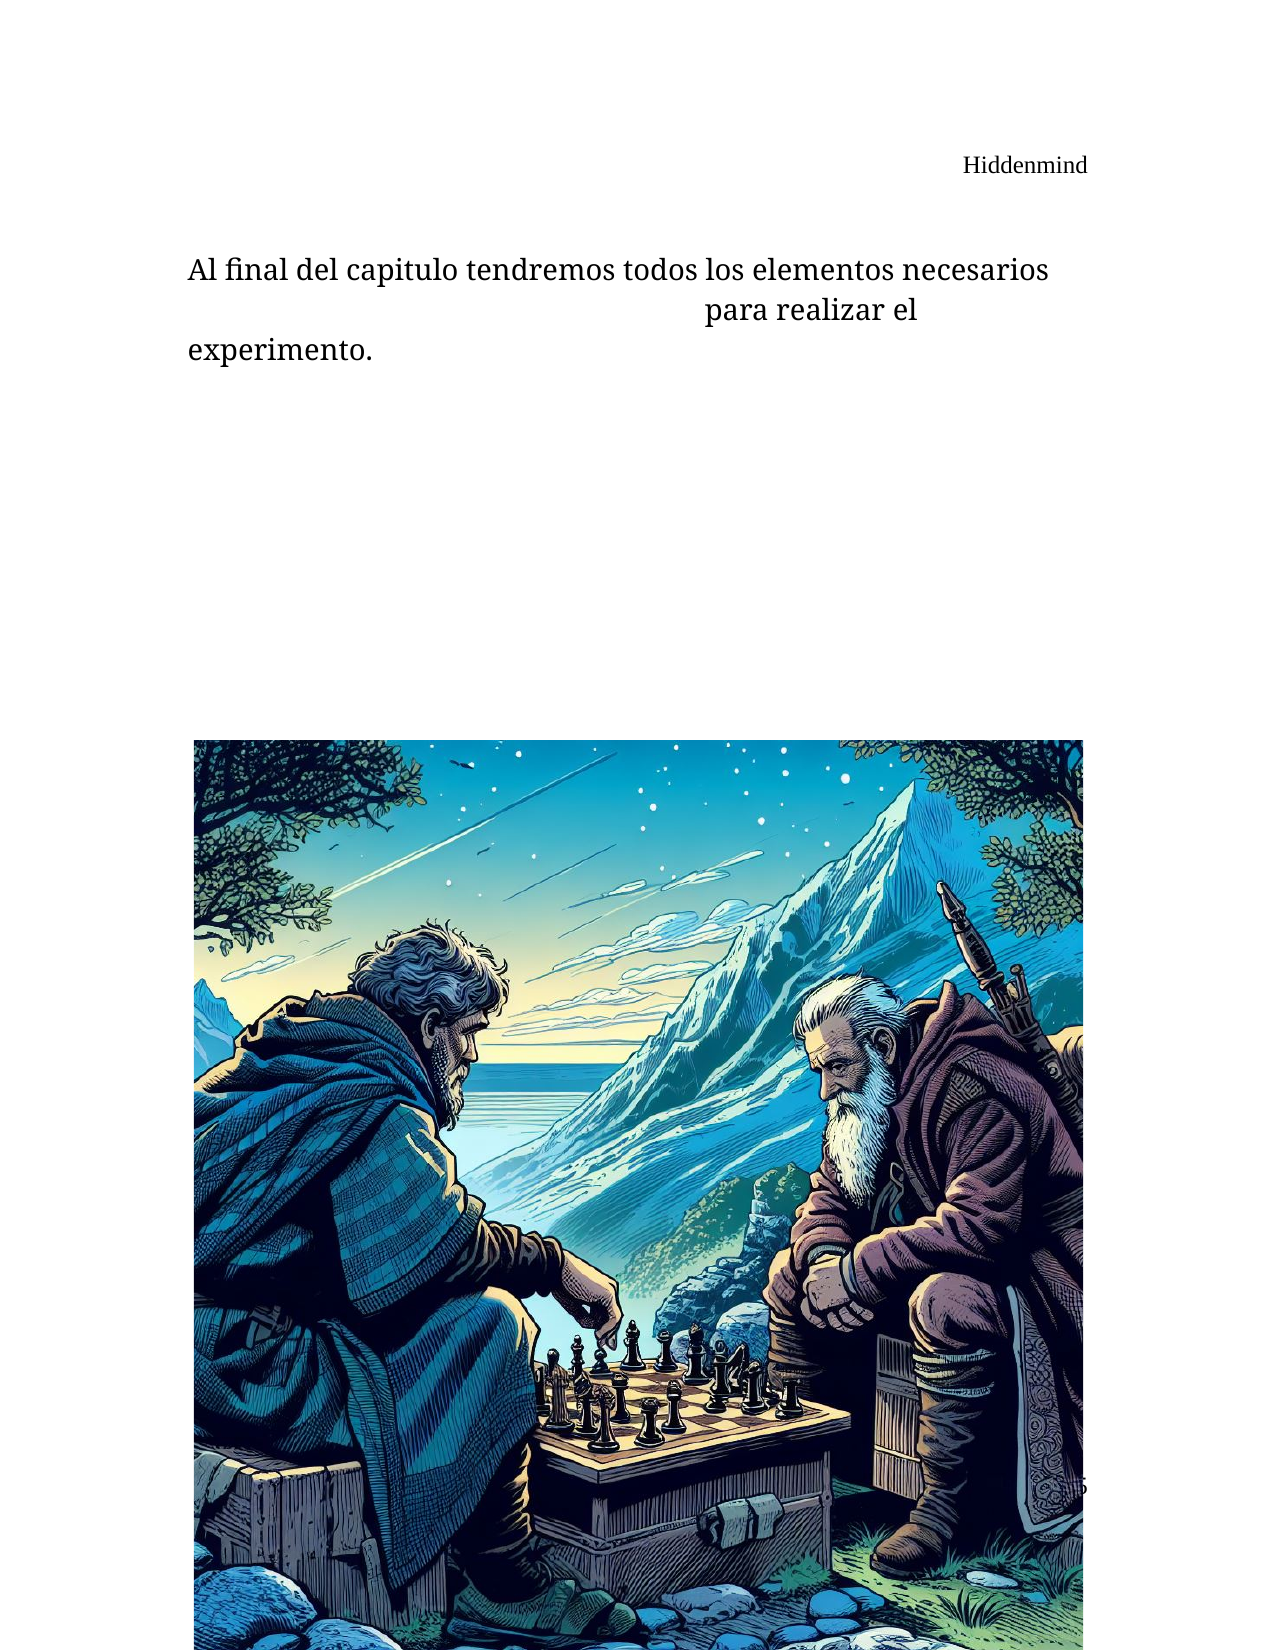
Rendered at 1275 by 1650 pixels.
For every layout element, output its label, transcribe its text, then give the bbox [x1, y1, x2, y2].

picture [938, 855, 957, 874]
picture [895, 978, 912, 988]
picture [724, 781, 734, 786]
picture [890, 880, 896, 899]
picture [917, 837, 927, 853]
picture [898, 876, 903, 910]
picture [1079, 967, 1084, 977]
picture [901, 849, 906, 858]
picture [940, 805, 952, 812]
picture [922, 855, 929, 861]
picture [984, 871, 990, 880]
picture [941, 816, 970, 851]
picture [516, 750, 521, 761]
picture [908, 819, 918, 835]
picture [733, 769, 740, 778]
picture [840, 740, 1084, 939]
picture [922, 799, 939, 822]
picture [1058, 983, 1084, 1025]
picture [781, 748, 788, 754]
picture [905, 868, 924, 908]
picture [462, 763, 471, 769]
picture [893, 976, 903, 982]
picture [836, 773, 858, 783]
picture [662, 764, 667, 773]
picture [1031, 973, 1039, 979]
picture [193, 740, 1084, 1650]
text para realizar el experimento. [187, 289, 1087, 369]
picture [912, 853, 921, 872]
text Al final del capitulo tendremos todos los elementos necesarios [187, 250, 1087, 289]
picture [886, 933, 897, 940]
picture [668, 783, 675, 790]
picture [781, 770, 788, 777]
picture [757, 782, 819, 787]
picture [934, 822, 941, 833]
